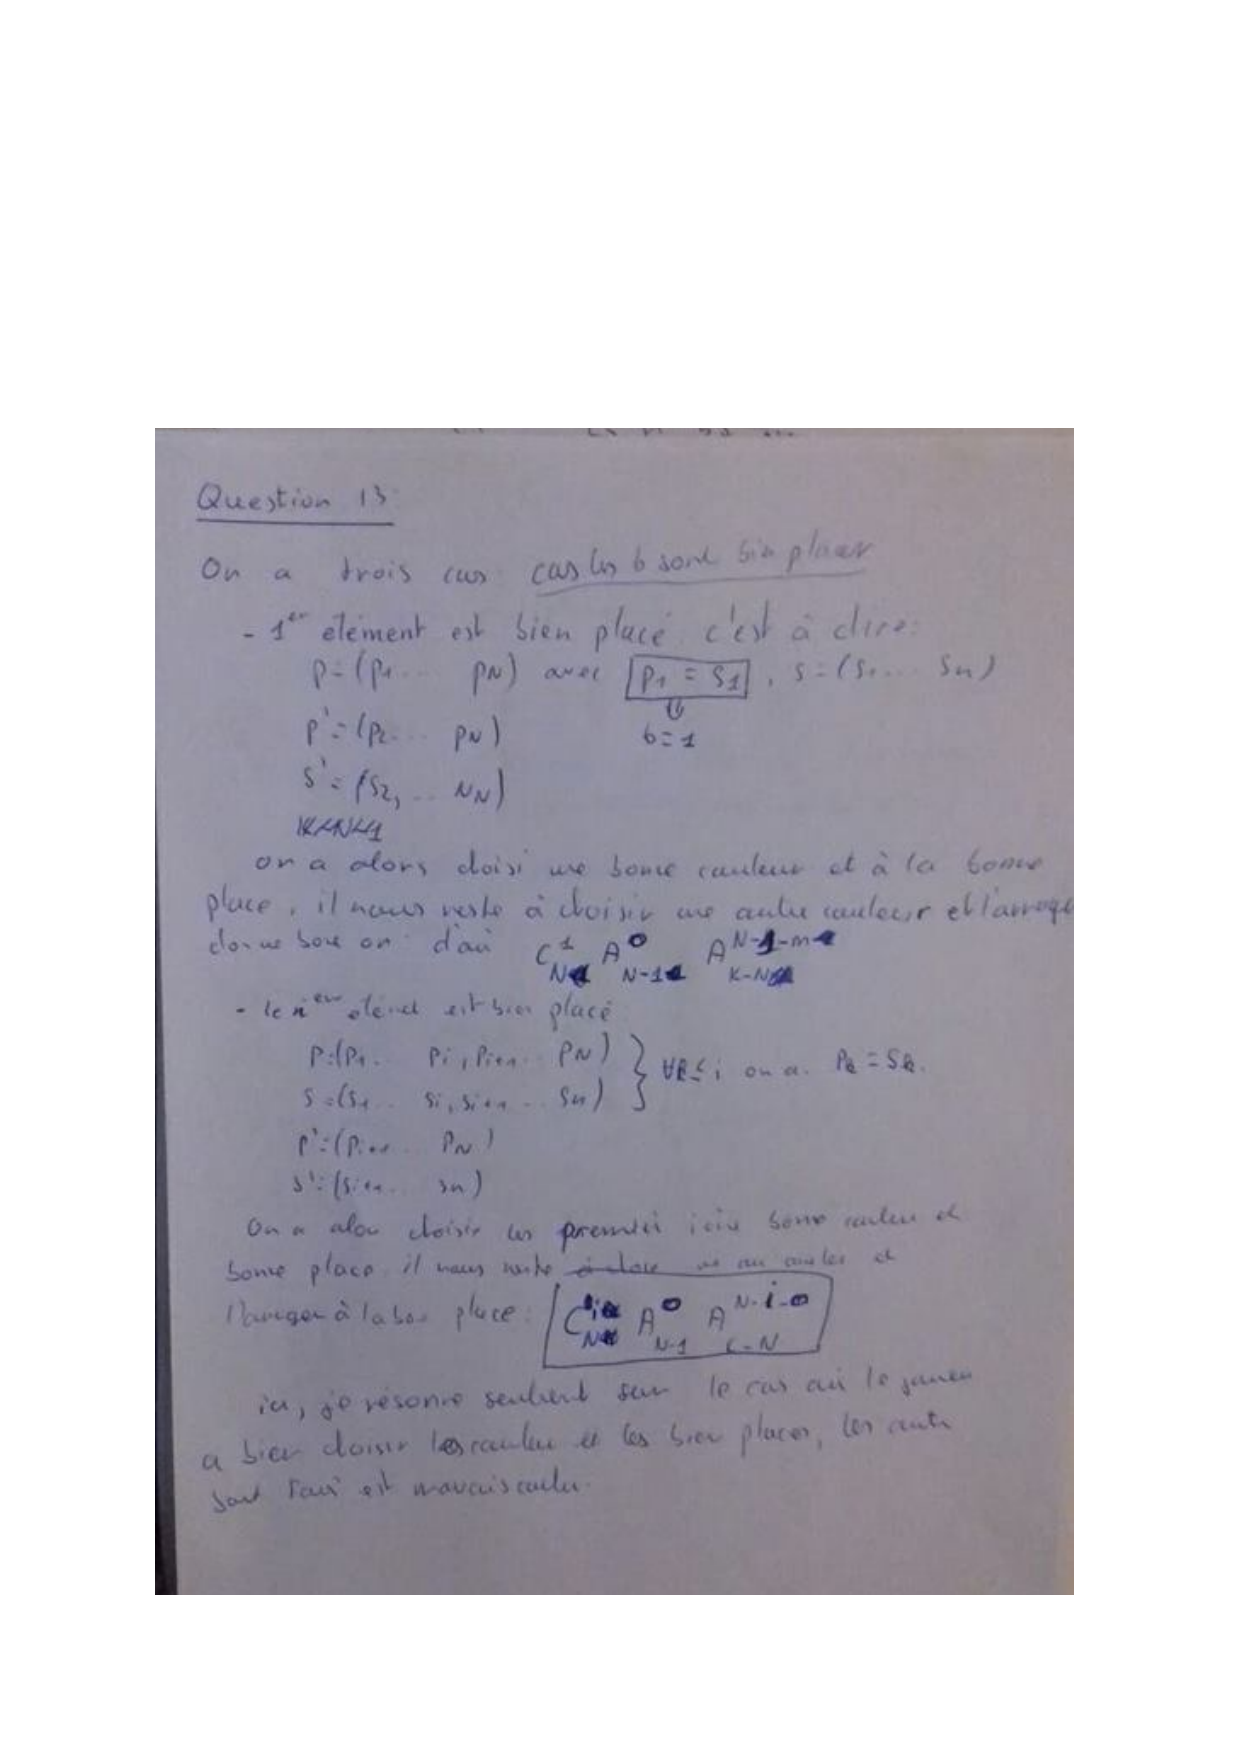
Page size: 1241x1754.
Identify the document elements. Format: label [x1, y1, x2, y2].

picture [155, 428, 1074, 1595]
